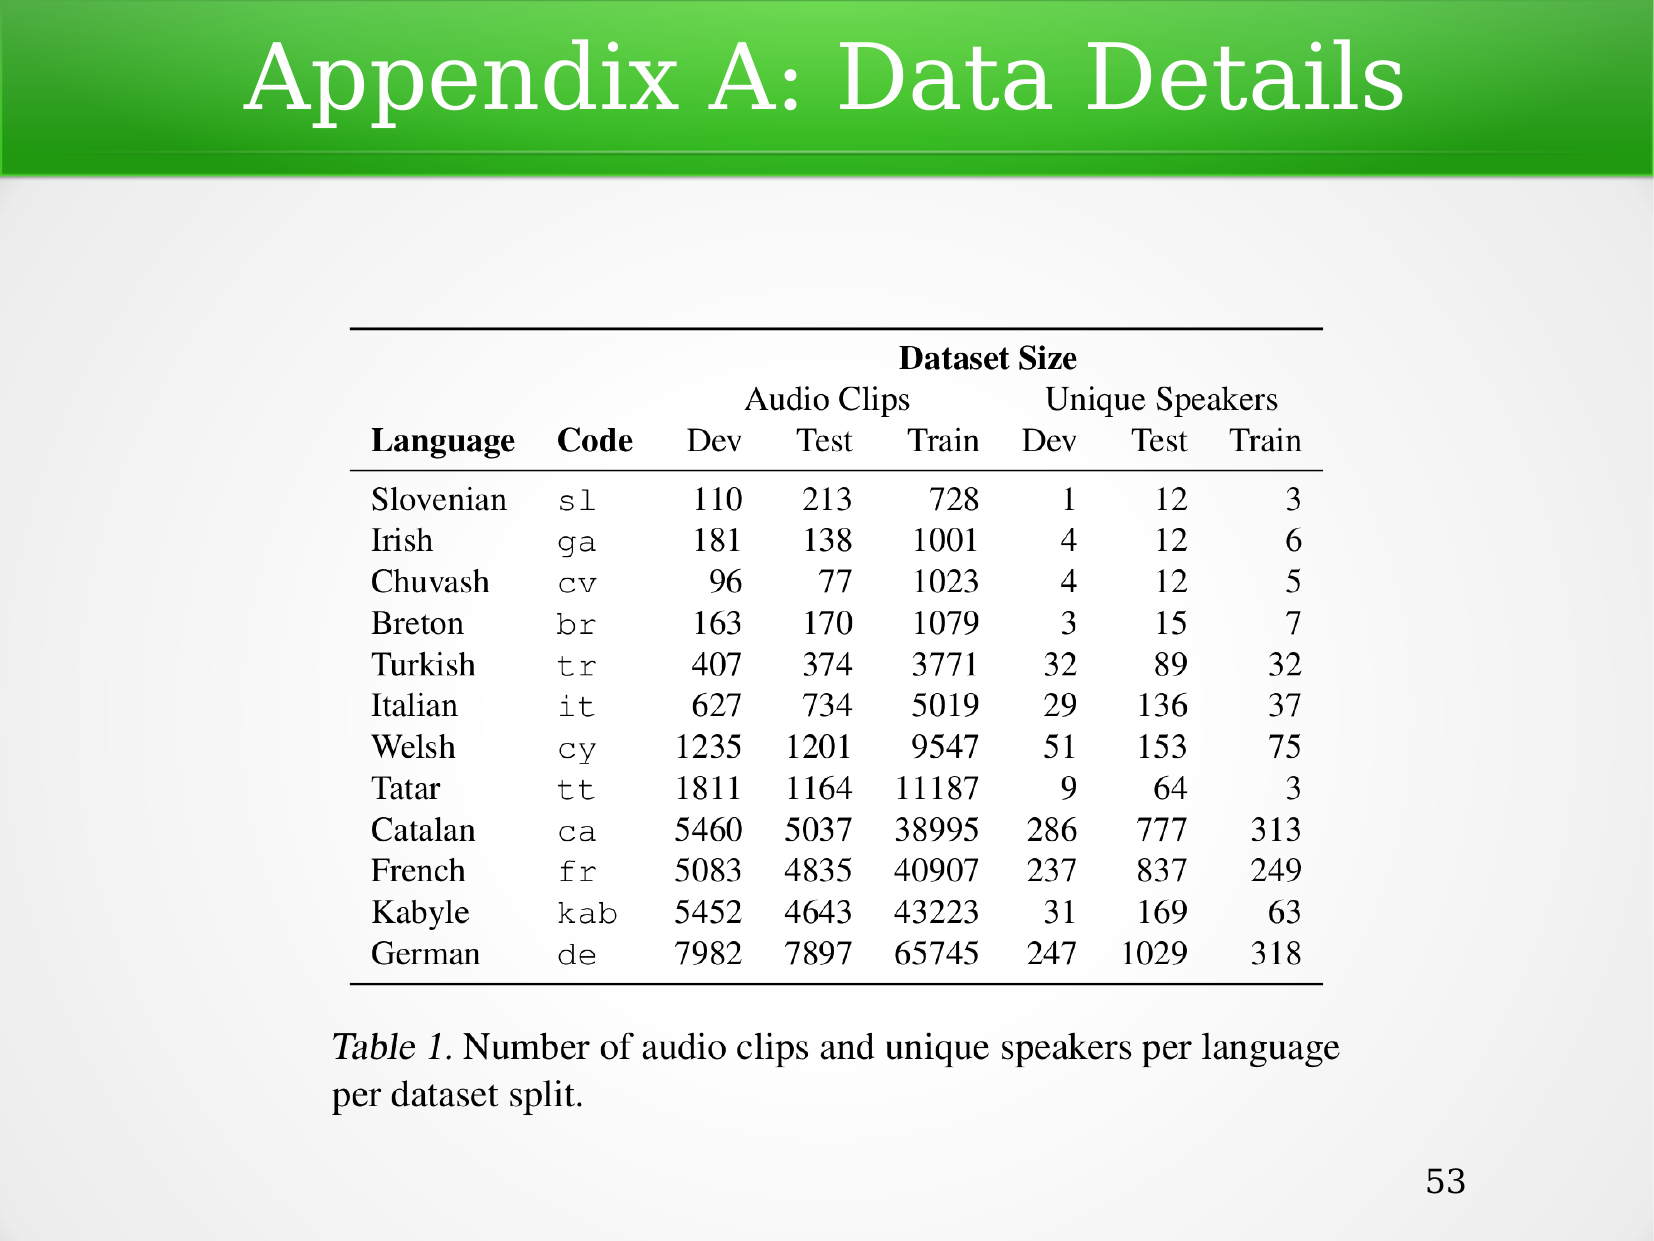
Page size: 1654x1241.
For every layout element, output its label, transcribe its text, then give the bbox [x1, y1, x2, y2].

title Appendix A: Data Details [82, 11, 1571, 154]
picture [0, 0, 1654, 1241]
